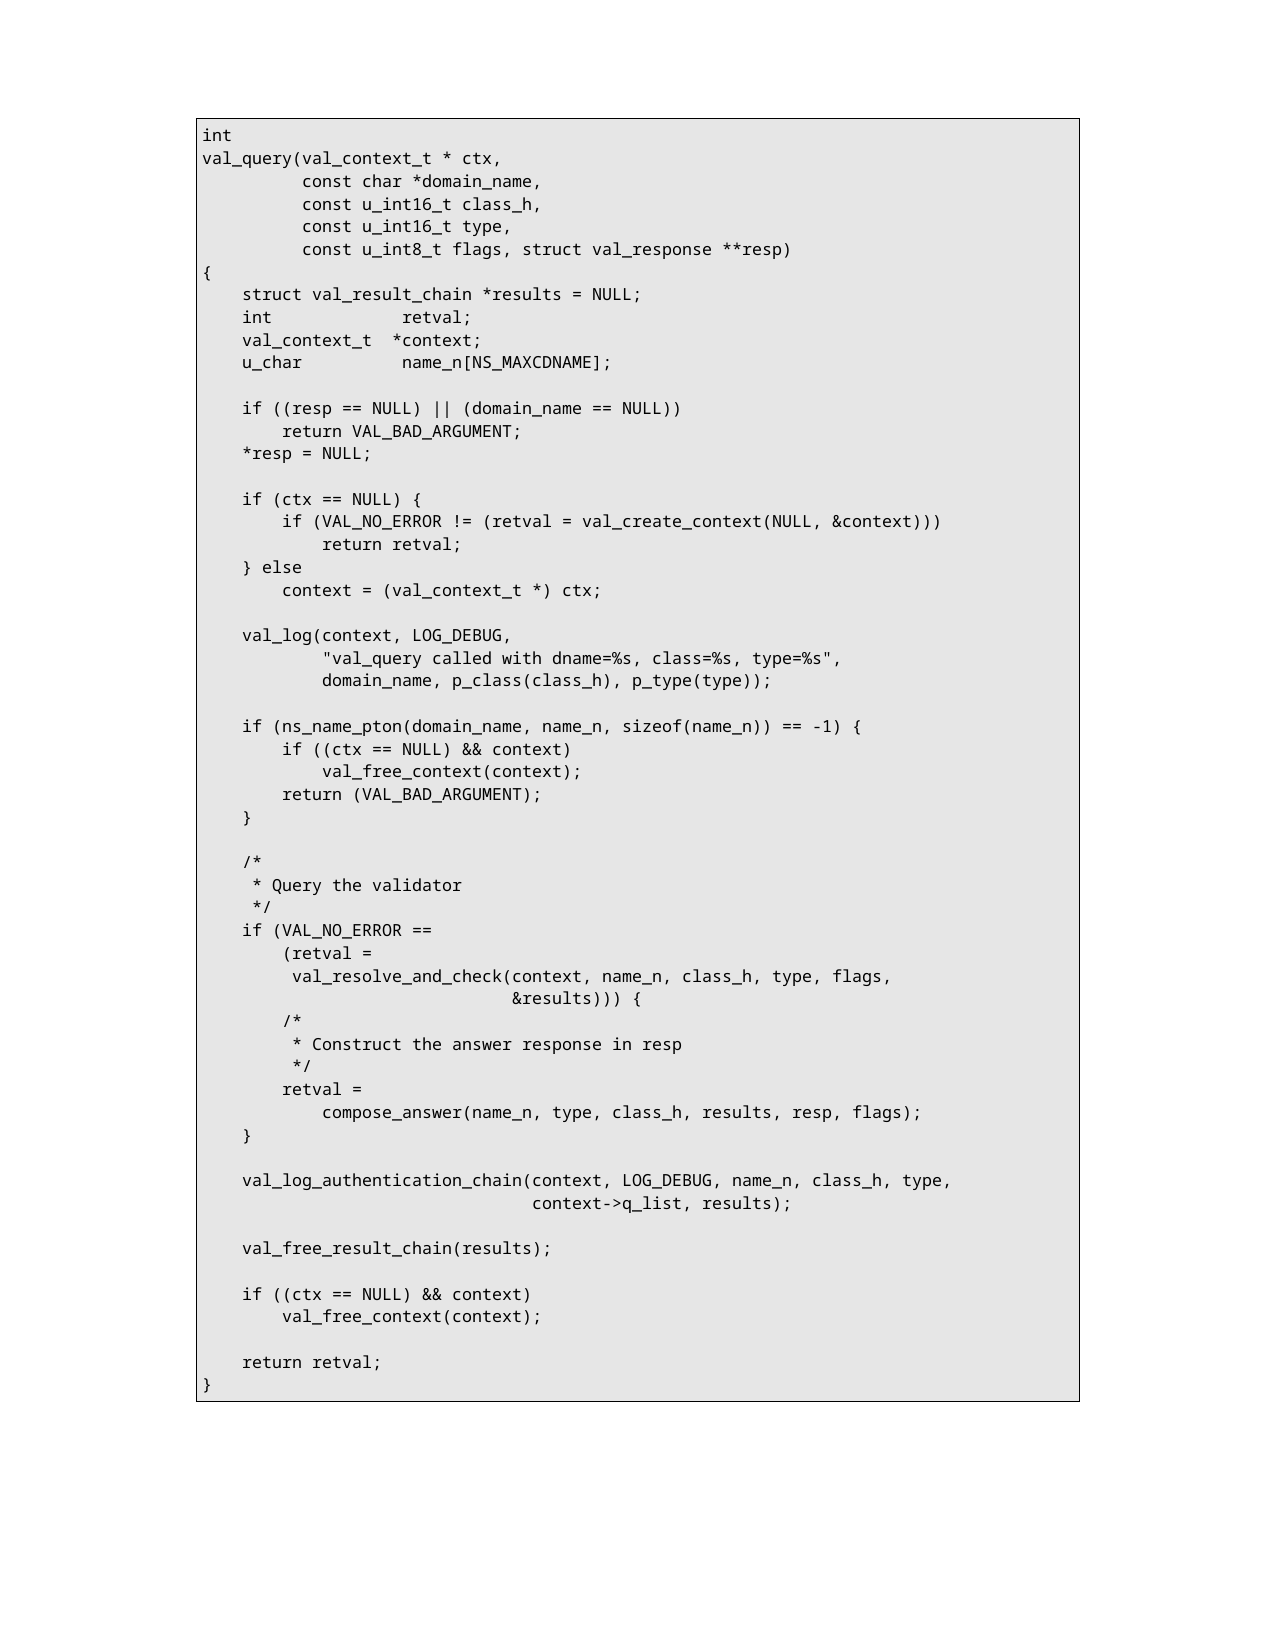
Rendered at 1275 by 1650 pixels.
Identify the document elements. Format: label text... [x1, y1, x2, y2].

table_header int val_query(val_context_t * ctx, const char *domain_name, const u_int16_t class_h, const u_int16_t type, const u_int8_t flags, struct val_response **resp) { struct val_result_chain *results = NULL; int retval; val_context_t *context; u_char name_n[NS_MAXCDNAME]; if ((resp == NULL) || (domain_name == NULL)) return VAL_BAD_ARGUMENT; *resp = NULL; if (ctx == NULL) { if (VAL_NO_ERROR != (retval = val_create_context(NULL, &context))) return retval; } else context = (val_context_t *) ctx; val_log(context, LOG_DEBUG, "val_query called with dname=%s, class=%s, type=%s", domain_name, p_class(class_h), p_type(type)); if (ns_name_pton(domain_name, name_n, sizeof(name_n)) == -1) { if ((ctx == NULL) && context) val_free_context(context); return (VAL_BAD_ARGUMENT); } /* * Query the validator */ if (VAL_NO_ERROR == (retval = val_resolve_and_check(context, name_n, class_h, type, flags, &results))) { /* * Construct the answer response in resp */ retval = compose_answer(name_n, type, class_h, results, resp, flags); } val_log_authentication_chain(context, LOG_DEBUG, name_n, class_h, type, context->q_list, results); val_free_result_chain(results); if ((ctx == NULL) && context) val_free_context(context); return retval; } [197, 119, 1079, 1401]
